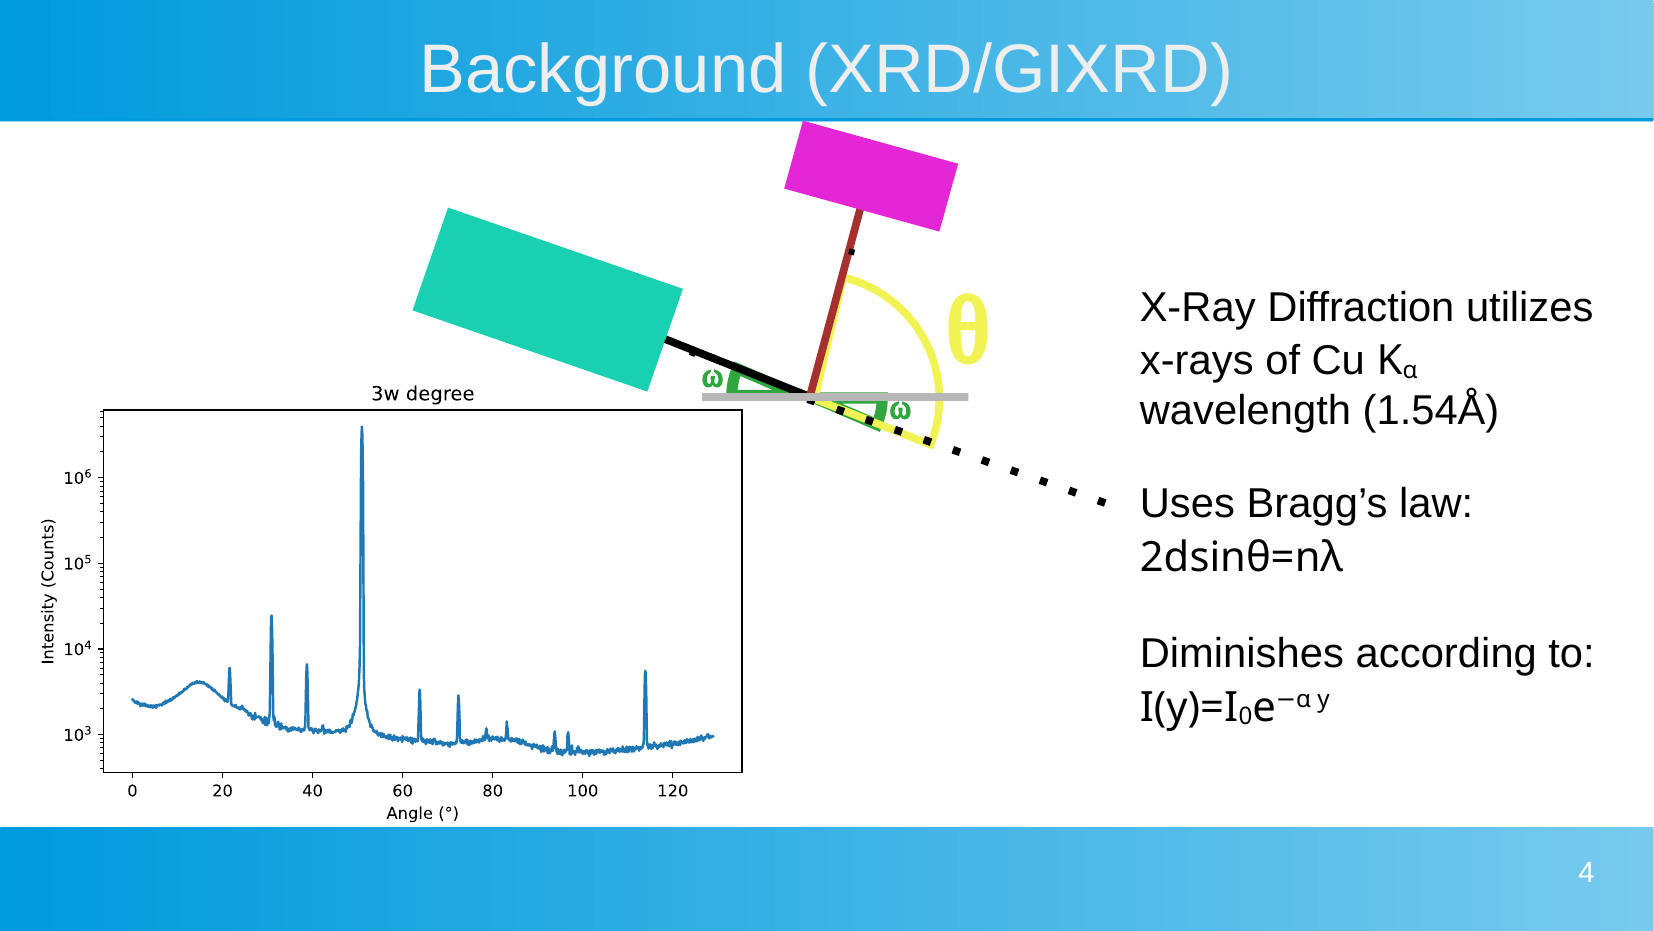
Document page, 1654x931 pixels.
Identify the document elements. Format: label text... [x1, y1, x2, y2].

text_box X-Ray Diffraction utilizes x-rays of Cu Kα wavelength (1.54Å) Uses Bragg’s law: 2dsinθ=nλ Diminishes according to: I(y)=I0e−α y [1125, 150, 1613, 845]
picture [0, 122, 1126, 826]
title Background (XRD/GIXRD) [59, 29, 1595, 108]
